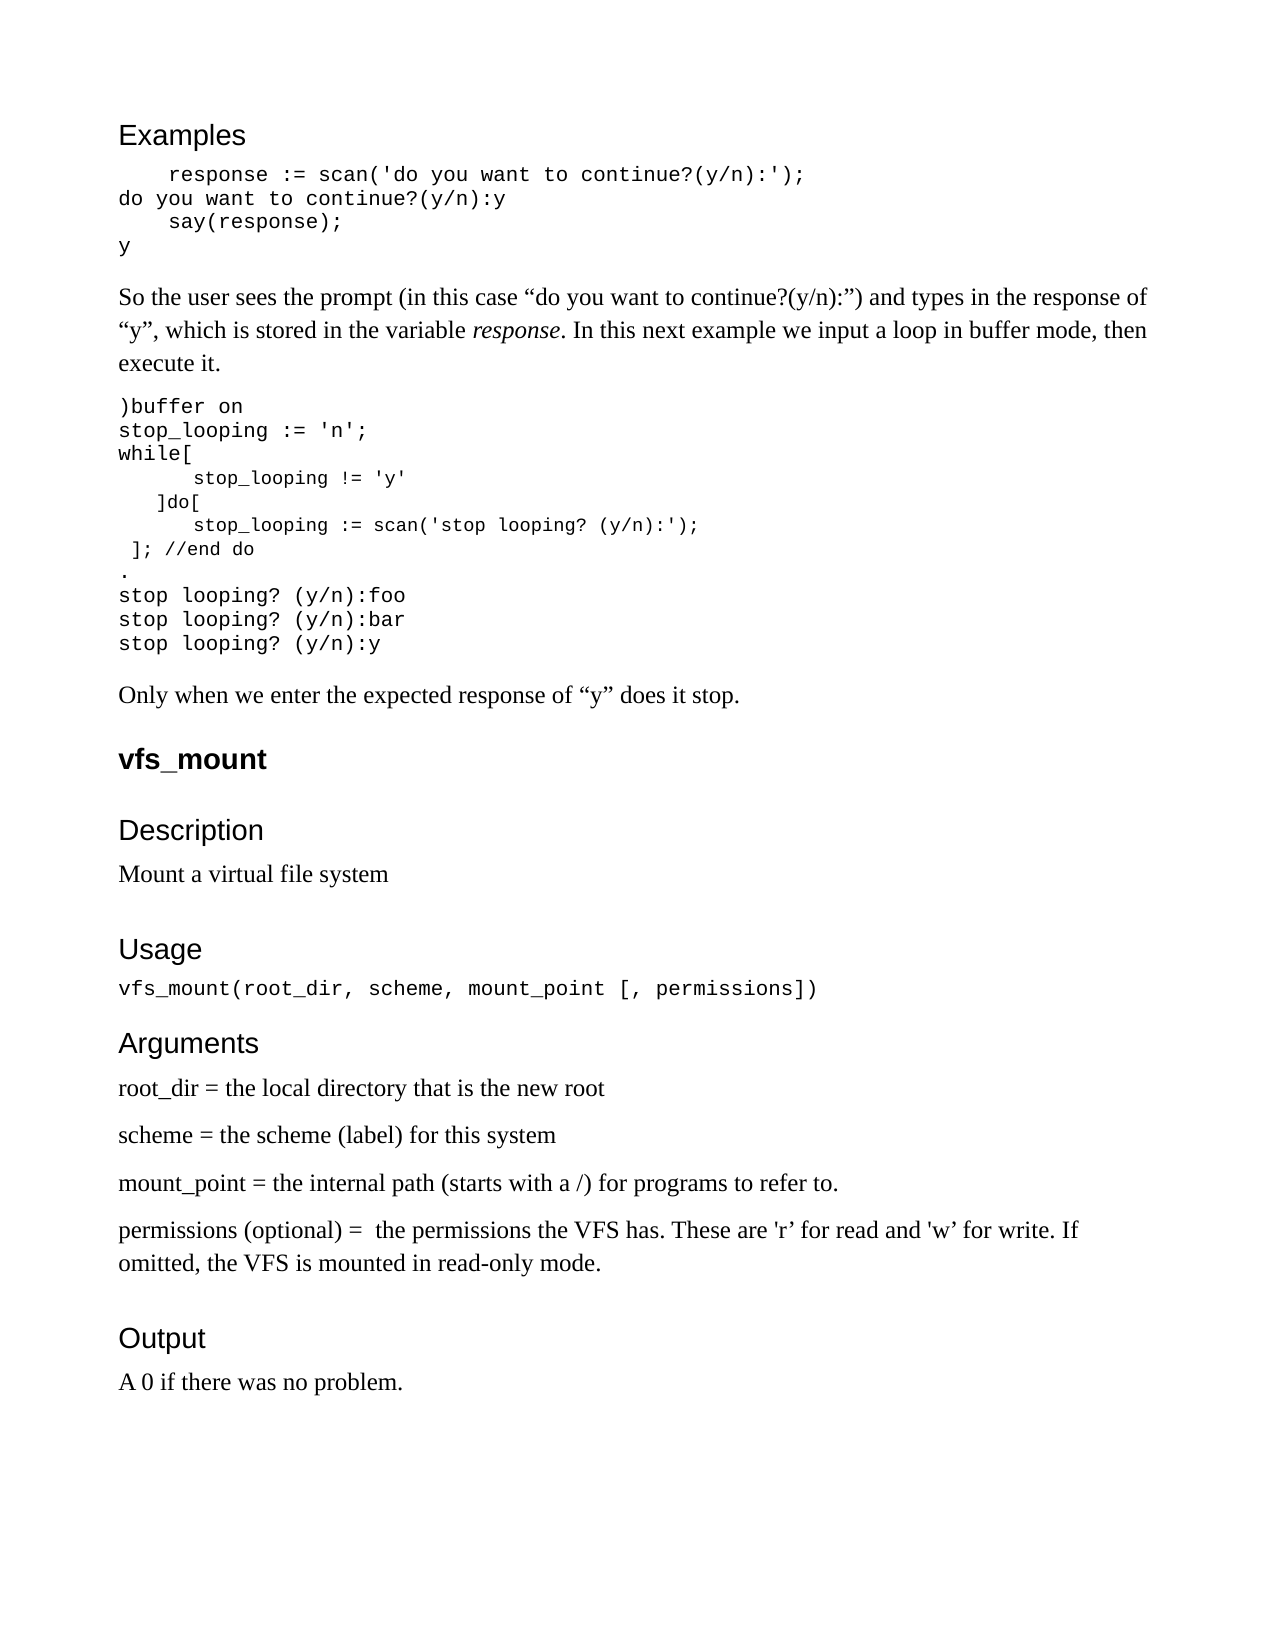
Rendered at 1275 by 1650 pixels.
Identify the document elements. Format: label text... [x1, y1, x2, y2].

subtitle Examples [118, 118, 1157, 152]
text permissions (optional) = the permissions the VFS has. These are 'r’ for read and 'w’ for write. If omitted, the VFS is mounted in read-only mode. [118, 1215, 1157, 1277]
subtitle vfs_mount [118, 742, 1157, 776]
text say(response); [118, 211, 1157, 235]
text ]; //end do [118, 538, 1157, 562]
subtitle Arguments [118, 1027, 1157, 1060]
text while[ [118, 443, 1157, 467]
text do you want to continue?(y/n):y [118, 188, 1157, 211]
text stop looping? (y/n):bar [118, 609, 1157, 632]
text ]do[ [118, 491, 1157, 514]
text stop_looping := scan('stop looping? (y/n):'); [118, 514, 1157, 538]
text . [118, 562, 1157, 585]
text Mount a virtual file system [118, 859, 1157, 888]
text root_dir = the local directory that is the new root [118, 1073, 1157, 1101]
subtitle Description [118, 813, 1157, 847]
subtitle Output [118, 1321, 1157, 1354]
text stop looping? (y/n):y [118, 632, 1157, 656]
text vfs_mount(root_dir, scheme, mount_point [, permissions]) [118, 978, 1157, 1002]
text mount_point = the internal path (starts with a /) for programs to refer to. [118, 1168, 1157, 1197]
text )buffer on [118, 396, 1157, 420]
text stop_looping != 'y' [118, 467, 1157, 491]
text response := scan('do you want to continue?(y/n):'); [118, 164, 1157, 188]
text stop_looping := 'n'; [118, 420, 1157, 443]
text y [118, 235, 1157, 259]
text A 0 if there was no problem. [118, 1367, 1157, 1396]
text stop looping? (y/n):foo [118, 585, 1157, 609]
text Only when we enter the expected response of “y” does it stop. [118, 680, 1157, 708]
text So the user sees the prompt (in this case “do you want to continue?(y/n):”) and types in the response of “y”, which is stored in the variable response. In this next example we input a loop in buffer mode, then execute it. [118, 282, 1157, 377]
text scheme = the scheme (label) for this system [118, 1120, 1157, 1149]
subtitle Usage [118, 932, 1157, 965]
